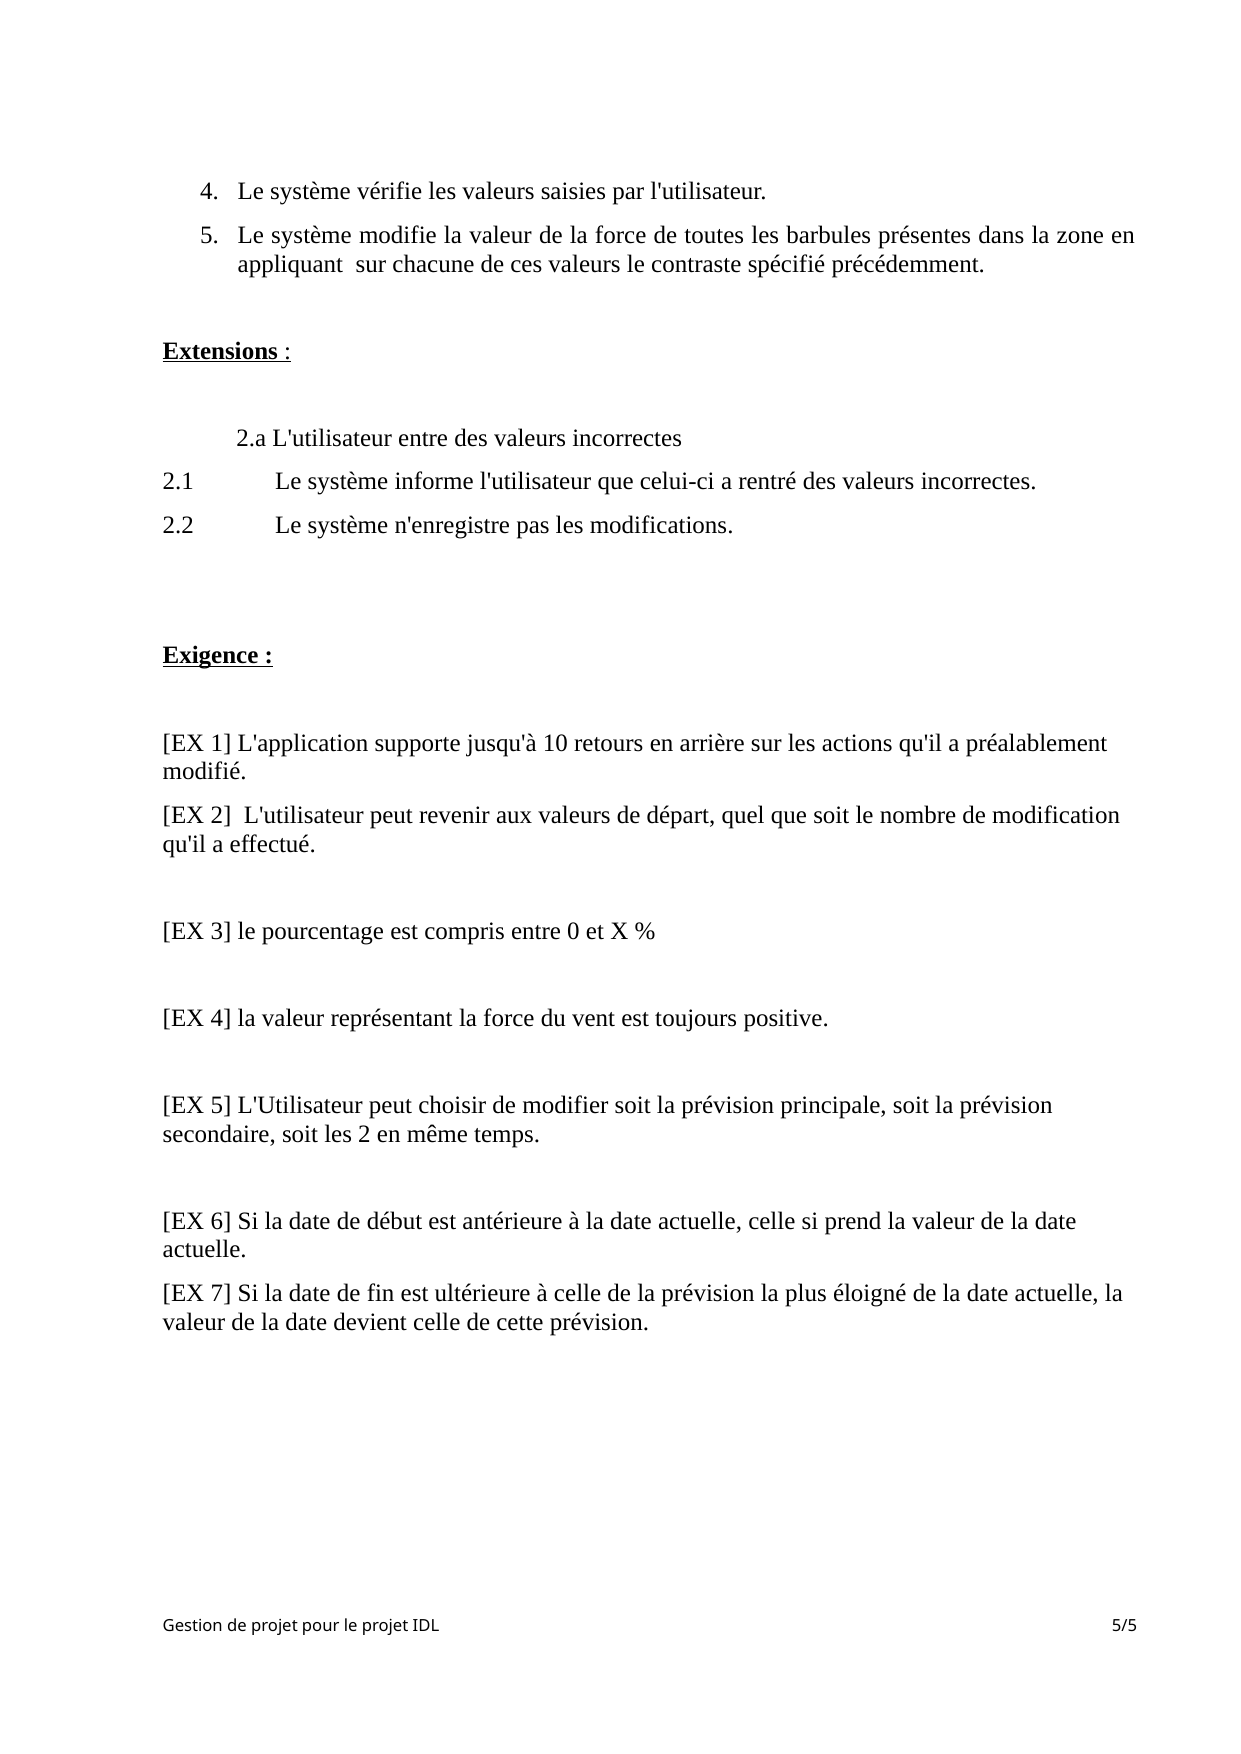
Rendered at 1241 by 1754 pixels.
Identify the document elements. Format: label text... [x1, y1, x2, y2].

text [EX 5] L'Utilisateur peut choisir de modifier soit la prévision principale, soit la prévision secondaire, soit les 2 en même temps. [162, 1090, 1137, 1147]
text 2.a L'utilisateur entre des valeurs incorrectes [162, 423, 1137, 452]
text [EX 7] Si la date de fin est ultérieure à celle de la prévision la plus éloigné de la date actuelle, la valeur de la date devient celle de cette prévision. [162, 1278, 1137, 1336]
text [EX 2] L'utilisateur peut revenir aux valeurs de départ, quel que soit le nombre de modification qu'il a effectué. [162, 800, 1137, 857]
text [EX 6] Si la date de début est antérieure à la date actuelle, celle si prend la valeur de la date actuelle. [162, 1206, 1137, 1263]
list Le système informe l'utilisateur que celui-ci a rentré des valeurs incorrectes. [162, 466, 1137, 495]
text [EX 1] L'application supporte jusqu'à 10 retours en arrière sur les actions qu'il a préalablement modifié. [162, 728, 1137, 785]
text Exigence : [162, 641, 1137, 669]
list Le système modifie la valeur de la force de toutes les barbules présentes dans la zone en appliquant sur chacune de ces valeurs le contraste spécifié précédemment. [200, 220, 1137, 277]
list Le système vérifie les valeurs saisies par l'utilisateur. [200, 176, 1137, 205]
list Le système n'enregistre pas les modifications. [162, 510, 1137, 539]
text [EX 4] la valeur représentant la force du vent est toujours positive. [162, 1003, 1137, 1032]
text Extensions : [162, 336, 1137, 364]
text [EX 3] le pourcentage est compris entre 0 et X % [162, 916, 1137, 944]
